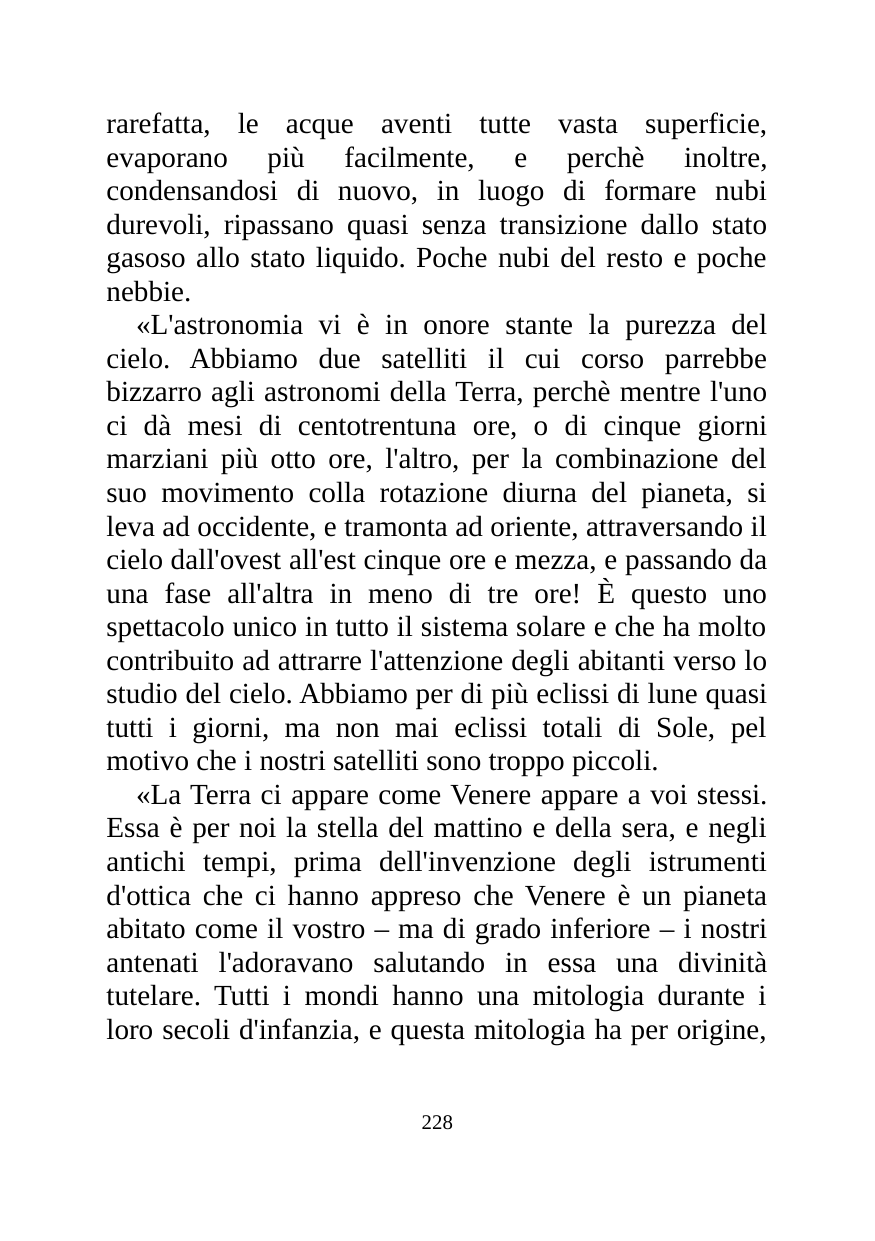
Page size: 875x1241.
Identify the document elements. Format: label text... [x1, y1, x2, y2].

text «L'astronomia vi è in onore stante la purezza del cielo. Abbiamo due satelliti il cui corso parrebbe bizzarro agli astronomi della Terra, perchè mentre l'uno ci dà mesi di centotrentuna ore, o di cinque giorni marziani più otto ore, l'altro, per la combinazione del suo movimento colla rotazione diurna del pianeta, si leva ad occidente, e tramonta ad oriente, attraversando il cielo dall'ovest all'est cinque ore e mezza, e passando da una fase all'altra in meno di tre ore! È questo uno spettacolo unico in tutto il sistema solare e che ha molto contribuito ad attrarre l'attenzione degli abitanti verso lo studio del cielo. Abbiamo per di più eclissi di lune quasi tutti i giorni, ma non mai eclissi totali di Sole, pel motivo che i nostri satelliti sono troppo piccoli. [106, 307, 768, 777]
text «La Terra ci appare come Venere appare a voi stessi. Essa è per noi la stella del mattino e della sera, e negli antichi tempi, prima dell'invenzione degli istrumenti d'ottica che ci hanno appreso che Venere è un pianeta abitato come il vostro – ma di grado inferiore – i nostri antenati l'adoravano salutando in essa una divinità tutelare. Tutti i mondi hanno una mitologia durante i loro secoli d'infanzia, e questa mitologia ha per origine, [106, 777, 768, 1045]
text rarefatta, le acque aventi tutte vasta superficie, evaporano più facilmente, e perchè inoltre, condensandosi di nuovo, in luogo di formare nubi durevoli, ripassano quasi senza transizione dallo stato gasoso allo stato liquido. Poche nubi del resto e poche nebbie. [106, 106, 768, 307]
